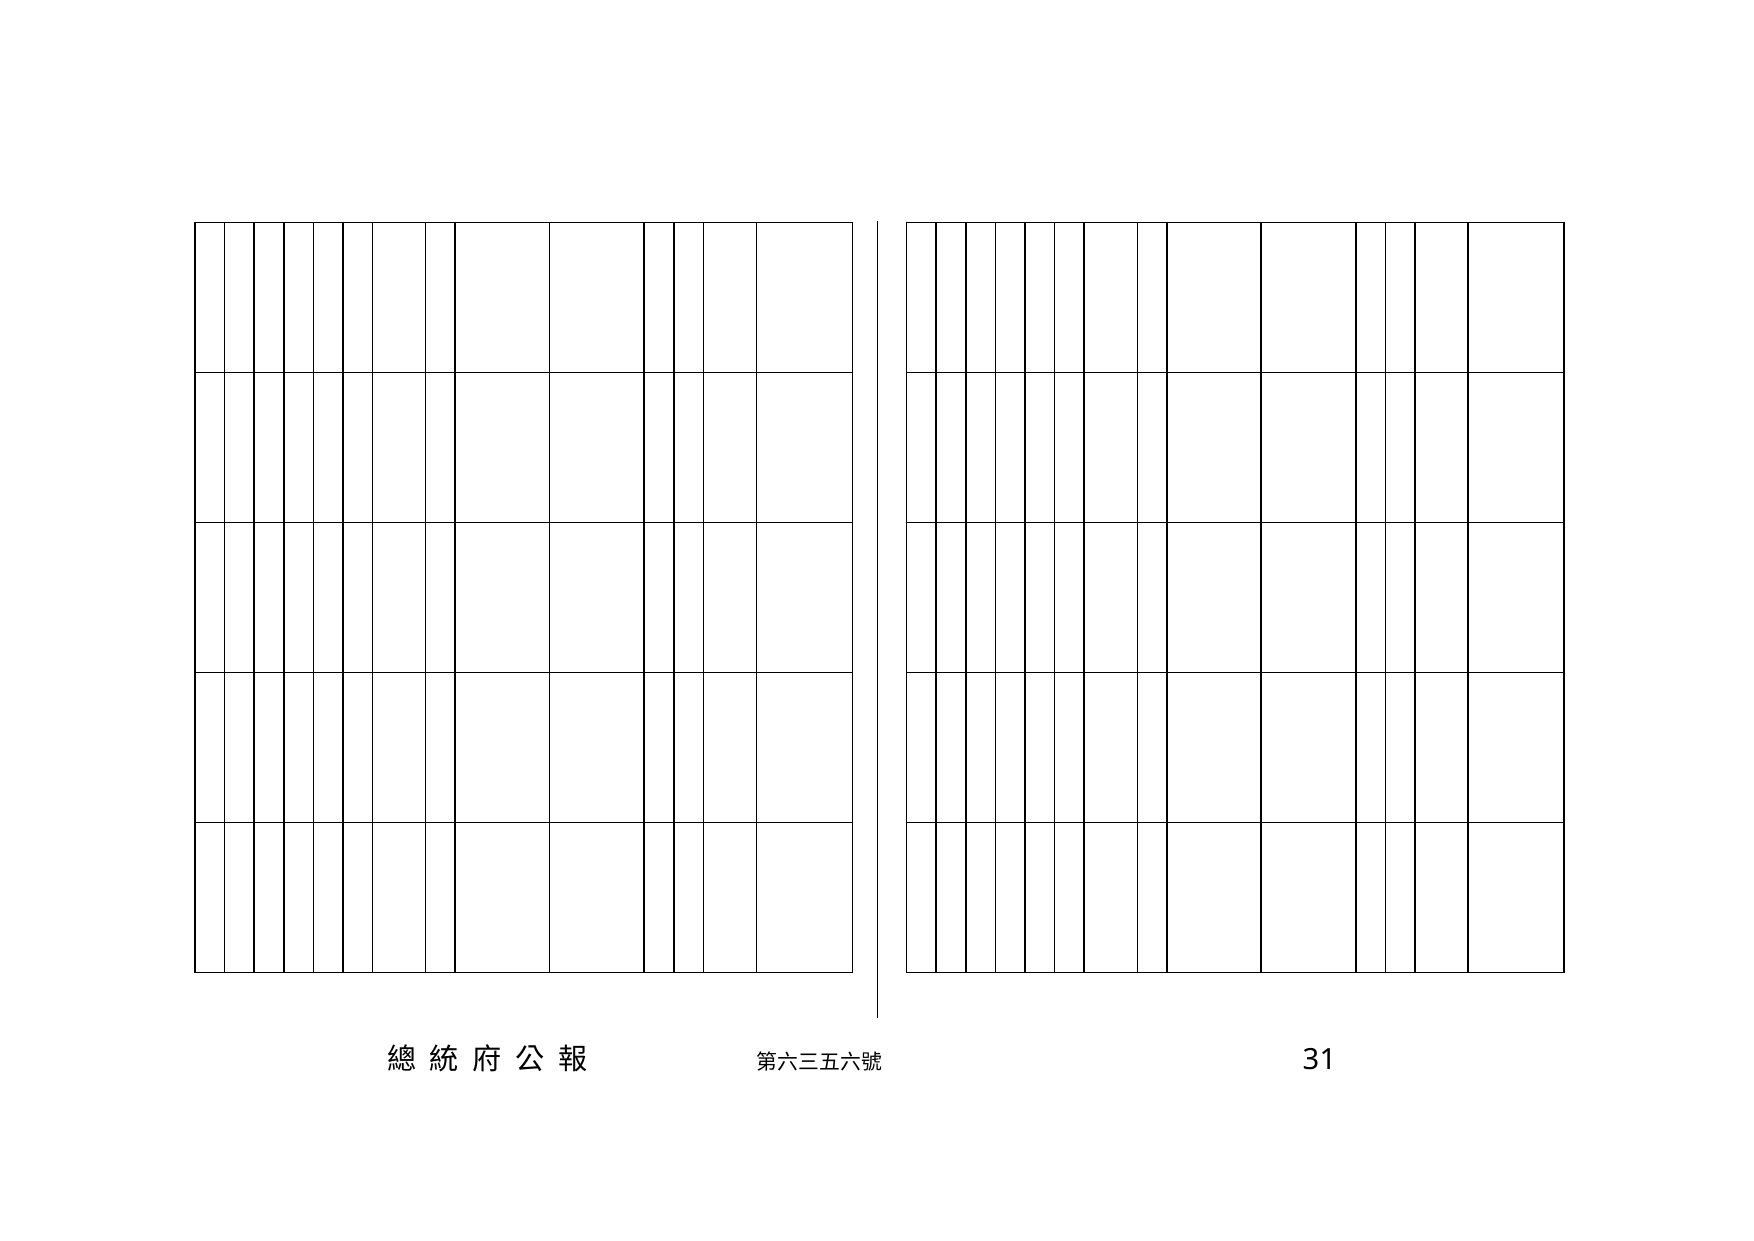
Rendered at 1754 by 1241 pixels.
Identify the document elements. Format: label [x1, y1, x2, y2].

table_cell [1085, 523, 1137, 672]
table_cell [1469, 673, 1563, 822]
table_cell [225, 823, 253, 972]
table_cell [1138, 223, 1166, 372]
table_cell [1416, 823, 1467, 972]
table_cell [426, 823, 454, 972]
table_cell [255, 223, 283, 372]
table_cell [1085, 673, 1137, 822]
table_cell [255, 523, 283, 672]
table_cell [967, 823, 995, 972]
table_cell [314, 523, 342, 672]
table_cell [1026, 673, 1054, 822]
table_cell [1168, 373, 1260, 522]
table_cell [1416, 673, 1467, 822]
table_cell [937, 223, 965, 372]
table_cell [1469, 223, 1563, 372]
table_cell [373, 373, 425, 522]
table_cell [996, 823, 1024, 972]
table_cell [373, 823, 425, 972]
table_cell [675, 523, 703, 672]
table_cell [1386, 223, 1414, 372]
table_cell [1469, 823, 1563, 972]
table_cell [1085, 373, 1137, 522]
table_cell [255, 673, 283, 822]
table_cell [1138, 373, 1166, 522]
table_cell [550, 373, 643, 522]
table_cell [704, 823, 756, 972]
table_cell [1386, 373, 1414, 522]
table_cell [314, 673, 342, 822]
table_cell [907, 223, 935, 372]
table_cell [704, 523, 756, 672]
table_cell [757, 673, 852, 822]
table_cell [456, 823, 549, 972]
table_cell [757, 823, 852, 972]
table_cell [196, 823, 224, 972]
table_cell [1026, 373, 1054, 522]
table_cell [907, 523, 935, 672]
table_cell [314, 823, 342, 972]
table_cell [456, 223, 549, 372]
table_cell [1469, 373, 1563, 522]
table_cell [550, 523, 643, 672]
table_cell [314, 223, 342, 372]
table_cell [1085, 223, 1137, 372]
table_cell [1357, 223, 1385, 372]
table_cell [757, 223, 852, 372]
table_cell [704, 223, 756, 372]
table_cell [1026, 523, 1054, 672]
table_cell [1262, 223, 1355, 372]
table_cell [225, 523, 253, 672]
table_cell [675, 673, 703, 822]
table_cell [1469, 523, 1563, 672]
table_cell [373, 223, 425, 372]
table_cell [967, 523, 995, 672]
table_cell [1138, 823, 1166, 972]
table_cell [456, 523, 549, 672]
table_cell [645, 823, 673, 972]
table_cell [196, 523, 224, 672]
table_cell [645, 673, 673, 822]
table_cell [1262, 823, 1355, 972]
table_cell [967, 373, 995, 522]
table_cell [1357, 673, 1385, 822]
table_cell [996, 523, 1024, 672]
table_cell [426, 523, 454, 672]
table_cell [937, 673, 965, 822]
table_cell [456, 373, 549, 522]
table_cell [285, 373, 313, 522]
table_cell [675, 223, 703, 372]
table_cell [373, 523, 425, 672]
table_cell [645, 373, 673, 522]
table_cell [1416, 523, 1467, 672]
table_cell [426, 673, 454, 822]
table_cell [996, 673, 1024, 822]
table_cell [1168, 523, 1260, 672]
table_cell [937, 373, 965, 522]
table_cell [344, 223, 372, 372]
table_cell [1026, 223, 1054, 372]
table_cell [225, 373, 253, 522]
table_cell [996, 223, 1024, 372]
table_cell [1262, 673, 1355, 822]
table_cell [426, 223, 454, 372]
table_cell [907, 823, 935, 972]
table_cell [967, 673, 995, 822]
table_cell [1386, 673, 1414, 822]
table_cell [675, 373, 703, 522]
table_cell [1357, 823, 1385, 972]
table_cell [704, 673, 756, 822]
table_cell [937, 523, 965, 672]
table_cell [255, 373, 283, 522]
table_cell [1138, 523, 1166, 672]
table_cell [1168, 673, 1260, 822]
table_cell [1055, 373, 1083, 522]
table_cell [285, 823, 313, 972]
table_cell [1386, 523, 1414, 672]
table_cell [456, 673, 549, 822]
table_cell [550, 823, 643, 972]
table_cell [1386, 823, 1414, 972]
table_cell [285, 523, 313, 672]
table_cell [1168, 823, 1260, 972]
table_cell [550, 673, 643, 822]
table_cell [1416, 223, 1467, 372]
table_cell [645, 223, 673, 372]
table_cell [344, 673, 372, 822]
table_cell [196, 673, 224, 822]
table_cell [1055, 673, 1083, 822]
table_cell [225, 673, 253, 822]
table_cell [757, 523, 852, 672]
table_cell [1026, 823, 1054, 972]
table_cell [1138, 673, 1166, 822]
table_cell [1055, 823, 1083, 972]
table_cell [426, 373, 454, 522]
table_cell [1262, 373, 1355, 522]
table_cell [1168, 223, 1260, 372]
table_cell [1357, 523, 1385, 672]
table_cell [996, 373, 1024, 522]
table_cell [550, 223, 643, 372]
table_cell [1416, 373, 1467, 522]
table_cell [937, 823, 965, 972]
table_cell [285, 673, 313, 822]
table_cell [967, 223, 995, 372]
table_cell [344, 823, 372, 972]
table_cell [1055, 223, 1083, 372]
table_cell [1262, 523, 1355, 672]
table_cell [1357, 373, 1385, 522]
table_cell [285, 223, 313, 372]
table_cell [344, 523, 372, 672]
table_cell [344, 373, 372, 522]
table_cell [225, 223, 253, 372]
table_cell [196, 373, 224, 522]
table_cell [907, 673, 935, 822]
table_cell [373, 673, 425, 822]
table_cell [907, 373, 935, 522]
table_cell [314, 373, 342, 522]
table_cell [645, 523, 673, 672]
table_cell [704, 373, 756, 522]
table_cell [675, 823, 703, 972]
table_cell [196, 223, 224, 372]
table_cell [1085, 823, 1137, 972]
table_cell [757, 373, 852, 522]
table_cell [1055, 523, 1083, 672]
table_cell [255, 823, 283, 972]
